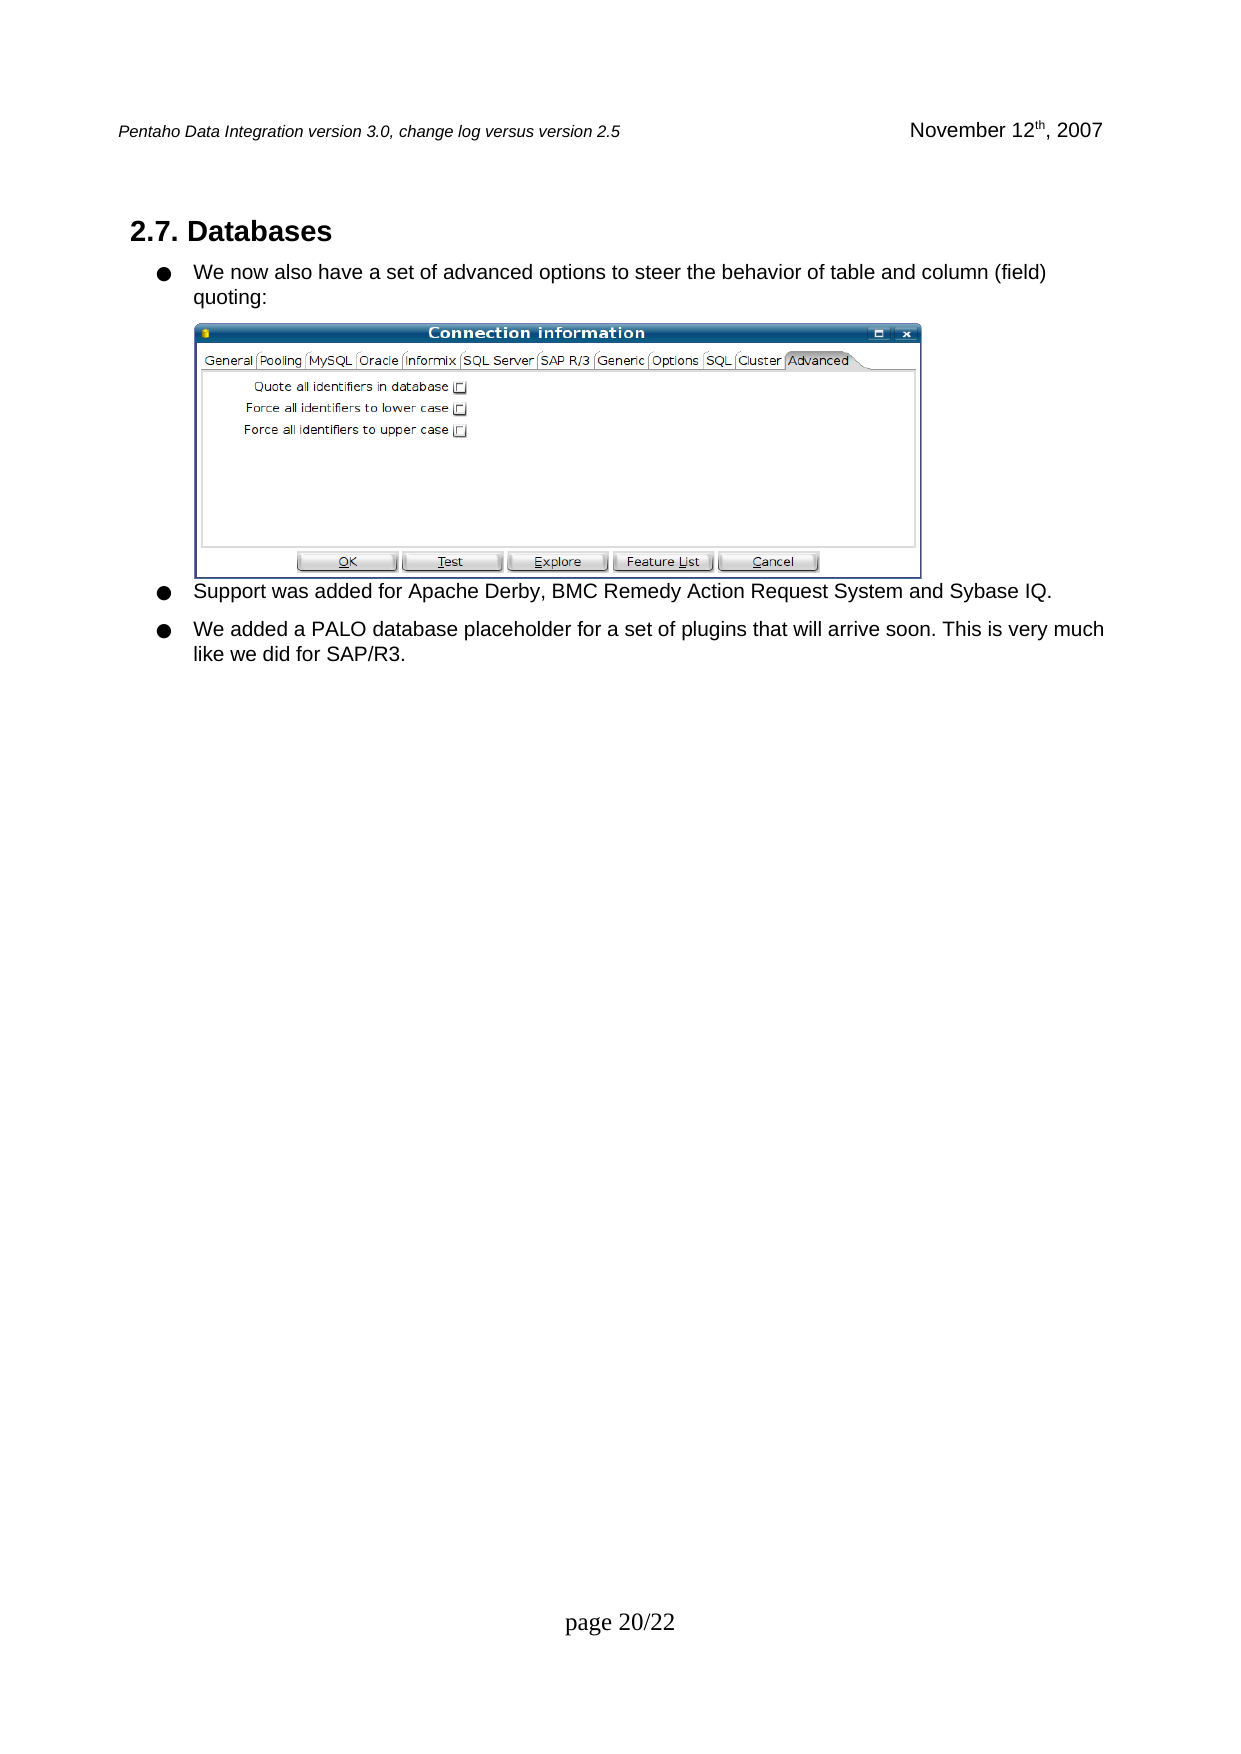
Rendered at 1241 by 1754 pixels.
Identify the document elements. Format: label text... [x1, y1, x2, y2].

subtitle Databases [130, 214, 1122, 247]
picture [194, 323, 922, 579]
list Support was added for Apache Derby, BMC Remedy Action Request System and Sybase IQ. [156, 579, 1122, 604]
list We added a PALO database placeholder for a set of plugins that will arrive soon. This is very much like we did for SAP/R3. [156, 616, 1122, 666]
list We now also have a set of advanced options to steer the behavior of table and column (field) quoting: [156, 259, 1122, 309]
